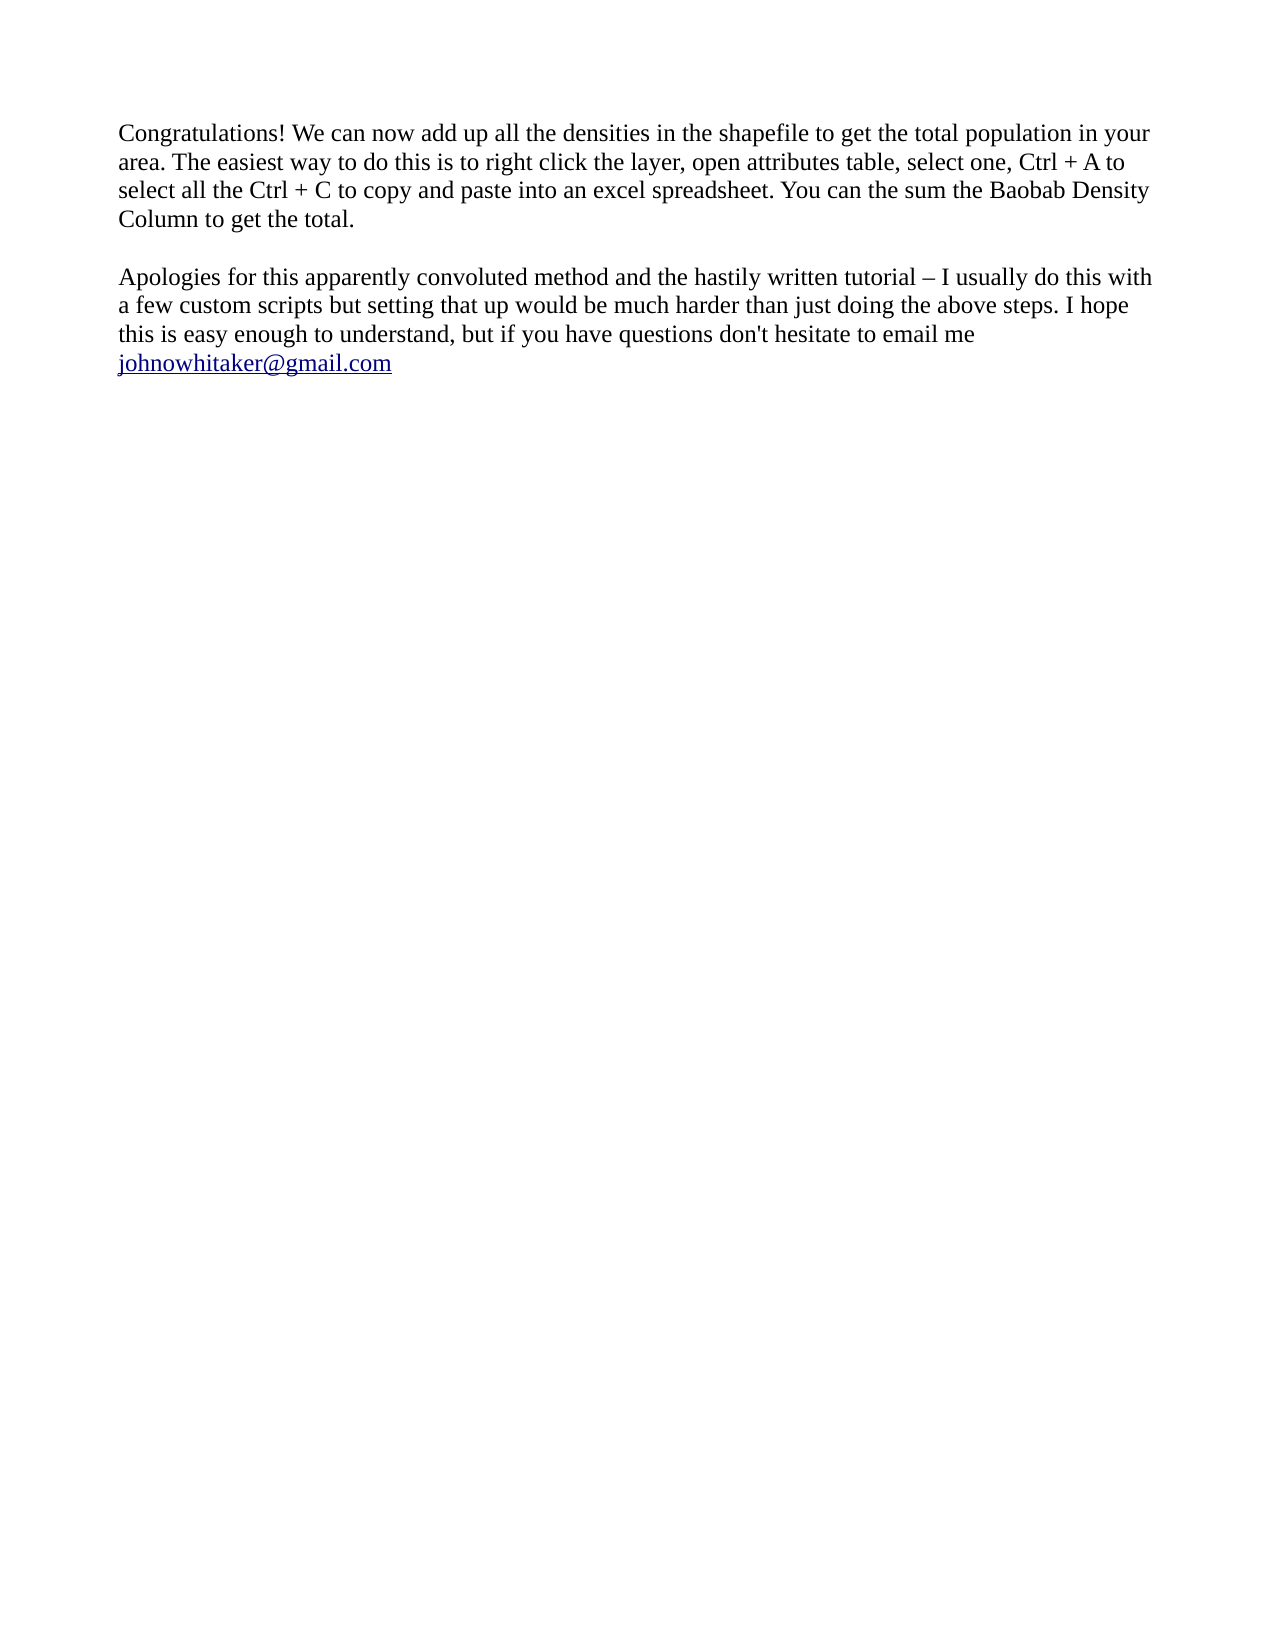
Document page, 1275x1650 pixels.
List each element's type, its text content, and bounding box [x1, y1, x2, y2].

text Congratulations! We can now add up all the densities in the shapefile to get the total population in your area. The easiest way to do this is to right click the layer, open attributes table, select one, Ctrl + A to select all the Ctrl + C to copy and paste into an excel spreadsheet. You can the sum the Baobab Density Column to get the total. [118, 118, 1157, 233]
text Apologies for this apparently convoluted method and the hastily written tutorial – I usually do this with a few custom scripts but setting that up would be much harder than just doing the above steps. I hope this is easy enough to understand, but if you have questions don't hesitate to email me johnowhitaker@gmail.com [118, 262, 1157, 377]
